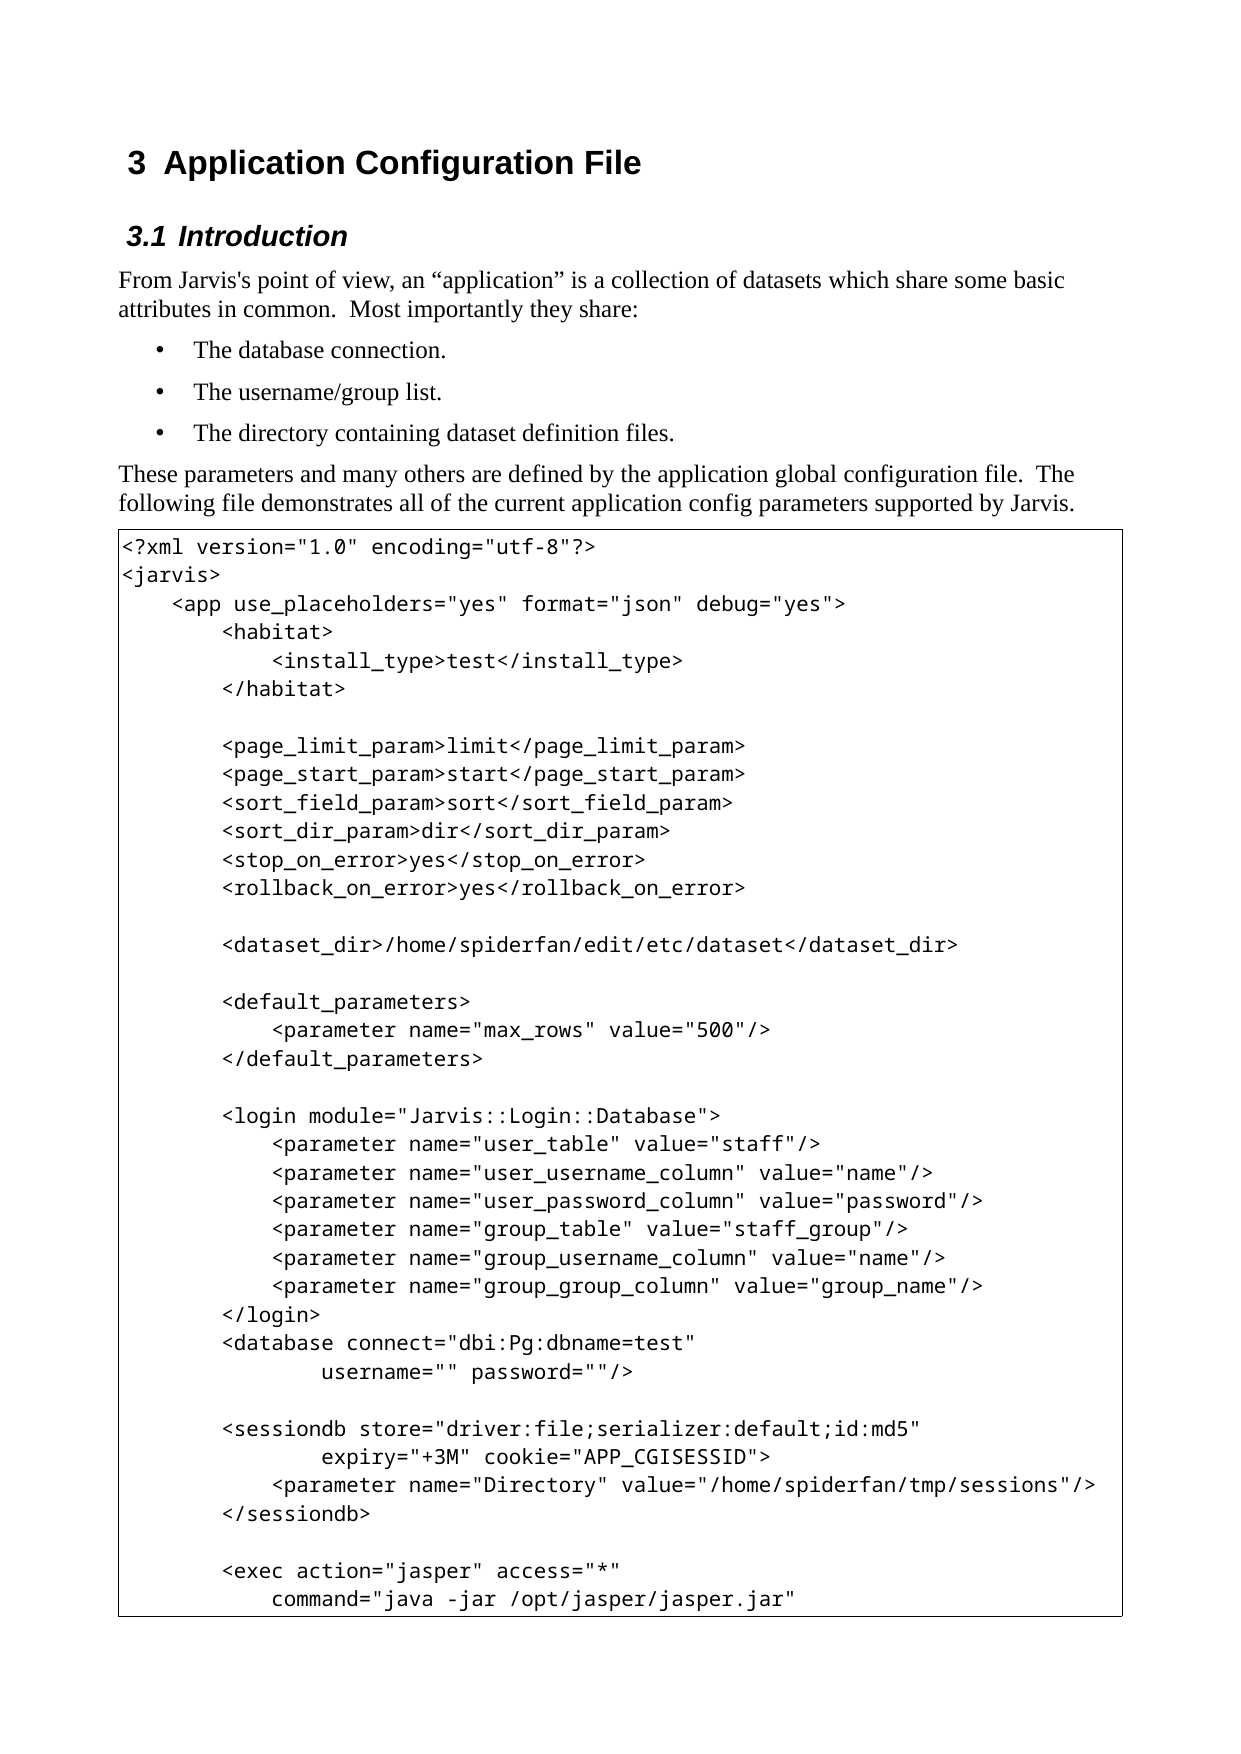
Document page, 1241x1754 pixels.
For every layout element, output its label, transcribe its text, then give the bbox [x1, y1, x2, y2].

text <jarvis> [119, 557, 1122, 586]
text expiry="+3M" cookie="APP_CGISESSID"> [119, 1439, 1122, 1467]
text <parameter name="group_table" value="staff_group"/> [119, 1212, 1122, 1240]
text <page_limit_param>limit</page_limit_param> [119, 728, 1122, 757]
text <parameter name="group_username_column" value="name"/> [119, 1240, 1122, 1268]
subtitle Application Configuration File [118, 143, 1122, 182]
text <sort_field_param>sort</sort_field_param> [119, 785, 1122, 813]
text <parameter name="user_username_column" value="name"/> [119, 1155, 1122, 1183]
text command="java -jar /opt/jasper/jasper.jar" [119, 1581, 1122, 1616]
text <stop_on_error>yes</stop_on_error> [119, 842, 1122, 870]
list The username/group list. [156, 377, 1122, 405]
text <rollback_on_error>yes</rollback_on_error> [119, 870, 1122, 902]
text <database connect="dbi:Pg:dbname=test" [119, 1325, 1122, 1354]
subtitle Introduction [118, 219, 1122, 253]
text These parameters and many others are defined by the application global configuration file. The following file demonstrates all of the current application config parameters supported by Jarvis. [118, 459, 1122, 517]
text </default_parameters> [119, 1041, 1122, 1072]
text </login> [119, 1297, 1122, 1325]
text <parameter name="group_group_column" value="group_name"/> [119, 1268, 1122, 1297]
text <parameter name="user_table" value="staff"/> [119, 1126, 1122, 1155]
text From Jarvis's point of view, an “application” is a collection of datasets which share some basic attributes in common. Most importantly they share: [118, 265, 1122, 323]
text <parameter name="max_rows" value="500"/> [119, 1012, 1122, 1041]
text <habitat> [119, 614, 1122, 643]
text </habitat> [119, 671, 1122, 703]
text <install_type>test</install_type> [119, 643, 1122, 671]
list The database connection. [156, 335, 1122, 364]
list The directory containing dataset definition files. [156, 418, 1122, 447]
text <parameter name="Directory" value="/home/spiderfan/tmp/sessions"/> [119, 1467, 1122, 1496]
text <page_start_param>start</page_start_param> [119, 757, 1122, 785]
text <app use_placeholders="yes" format="json" debug="yes"> [119, 586, 1122, 614]
text <?xml version="1.0" encoding="utf-8"?> [119, 530, 1122, 557]
text <exec action="jasper" access="*" [119, 1553, 1122, 1581]
text <dataset_dir>/home/spiderfan/edit/etc/dataset</dataset_dir> [119, 927, 1122, 959]
text </sessiondb> [119, 1496, 1122, 1527]
text username="" password=""/> [119, 1354, 1122, 1385]
text <default_parameters> [119, 984, 1122, 1012]
text <sessiondb store="driver:file;serializer:default;id:md5" [119, 1411, 1122, 1439]
text <parameter name="user_password_column" value="password"/> [119, 1183, 1122, 1212]
text <login module="Jarvis::Login::Database"> [119, 1098, 1122, 1126]
text <sort_dir_param>dir</sort_dir_param> [119, 813, 1122, 842]
